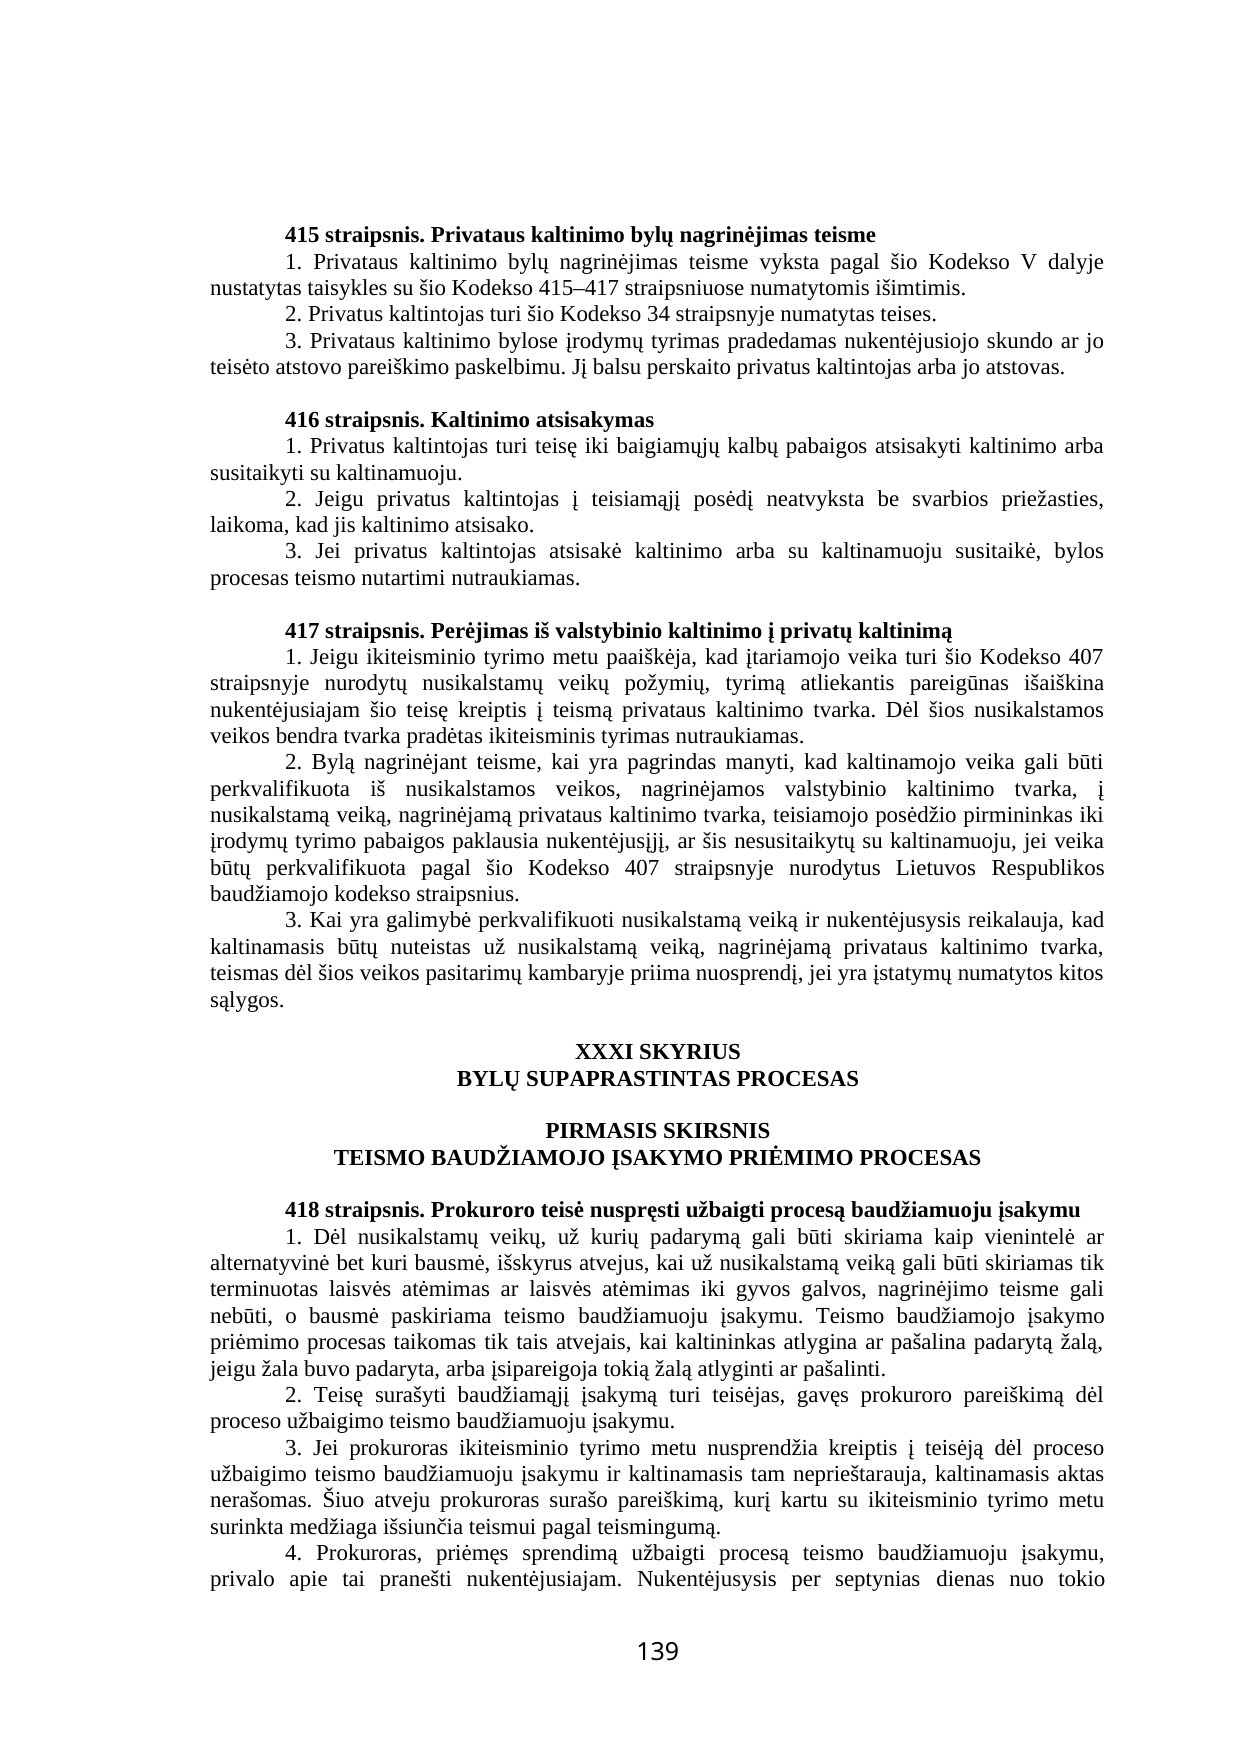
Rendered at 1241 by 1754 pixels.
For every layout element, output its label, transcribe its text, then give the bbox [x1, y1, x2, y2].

text 1. Jeigu ikiteisminio tyrimo metu paaiškėja, kad įtariamojo veika turi šio Kodekso 407 straipsnyje nurodytų nusikalstamų veikų požymių, tyrimą atliekantis pareigūnas išaiškina nukentėjusiajam šio teisę kreiptis į teismą privataus kaltinimo tvarka. Dėl šios nusikalstamos veikos bendra tvarka pradėtas ikiteisminis tyrimas nutraukiamas. [210, 643, 1106, 748]
text 418 straipsnis. Prokuroro teisė nuspręsti užbaigti procesą baudžiamuoju įsakymu [285, 1196, 1106, 1223]
text 2. Teisę surašyti baudžiamąjį įsakymą turi teisėjas, gavęs prokuroro pareiškimą dėl proceso užbaigimo teismo baudžiamuoju įsakymu. [210, 1381, 1106, 1434]
text 2. Bylą nagrinėjant teisme, kai yra pagrindas manyti, kad kaltinamojo veika gali būti perkvalifikuota iš nusikalstamos veikos, nagrinėjamos valstybinio kaltinimo tvarka, į nusikalstamą veiką, nagrinėjamą privataus kaltinimo tvarka, teisiamojo posėdžio pirmininkas iki įrodymų tyrimo pabaigos paklausia nukentėjusįjį, ar šis nesusitaikytų su kaltinamuoju, jei veika būtų perkvalifikuota pagal šio Kodekso 407 straipsnyje nurodytus Lietuvos Respublikos baudžiamojo kodekso straipsnius. [210, 748, 1106, 907]
text TEISMO Baudžiamojo įsakymo PRIĖMIMO procesas [210, 1144, 1106, 1170]
subtitle Pirmasis skirsnis [210, 1117, 1106, 1144]
text 1. Privataus kaltinimo bylų nagrinėjimas teisme vyksta pagal šio Kodekso V dalyje nustatytas taisykles su šio Kodekso 415–417 straipsniuose numatytomis išimtimis. [210, 248, 1106, 300]
text 2. Privatus kaltintojas turi šio Kodekso 34 straipsnyje numatytas teises. [210, 300, 1106, 327]
text Bylų SUPAPRASTINTAS procesas [210, 1065, 1106, 1091]
text 4. Prokuroras, priėmęs sprendimą užbaigti procesą teismo baudžiamuoju įsakymu, privalo apie tai pranešti nukentėjusiajam. Nukentėjusysis per septynias dienas nuo tokio [210, 1539, 1106, 1592]
text 2. Jeigu privatus kaltintojas į teisiamąjį posėdį neatvyksta be svarbios priežasties, laikoma, kad jis kaltinimo atsisako. [210, 485, 1106, 538]
text 415 straipsnis. Privataus kaltinimo bylų nagrinėjimas teisme [210, 221, 1106, 248]
text 3. Privataus kaltinimo bylose įrodymų tyrimas pradedamas nukentėjusiojo skundo ar jo teisėto atstovo pareiškimo paskelbimu. Jį balsu perskaito privatus kaltintojas arba jo atstovas. [210, 327, 1106, 379]
text 1. Dėl nusikalstamų veikų, už kurių padarymą gali būti skiriama kaip vienintelė ar alternatyvinė bet kuri bausmė, išskyrus atvejus, kai už nusikalstamą veiką gali būti skiriamas tik terminuotas laisvės atėmimas ar laisvės atėmimas iki gyvos galvos, nagrinėjimo teisme gali nebūti, o bausmė paskiriama teismo baudžiamuoju įsakymu. Teismo baudžiamojo įsakymo priėmimo procesas taikomas tik tais atvejais, kai kaltininkas atlygina ar pašalina padarytą žalą, jeigu žala buvo padaryta, arba įsipareigoja tokią žalą atlyginti ar pašalinti. [210, 1223, 1106, 1381]
text 416 straipsnis. Kaltinimo atsisakymas [210, 406, 1106, 432]
text 1. Privatus kaltintojas turi teisę iki baigiamųjų kalbų pabaigos atsisakyti kaltinimo arba susitaikyti su kaltinamuoju. [210, 432, 1106, 485]
subtitle XXXI skyrius [210, 1038, 1106, 1065]
text 3. Jei privatus kaltintojas atsisakė kaltinimo arba su kaltinamuoju susitaikė, bylos procesas teismo nutartimi nutraukiamas. [210, 538, 1106, 590]
text 3. Jei prokuroras ikiteisminio tyrimo metu nusprendžia kreiptis į teisėją dėl proceso užbaigimo teismo baudžiamuoju įsakymu ir kaltinamasis tam neprieštarauja, kaltinamasis aktas nerašomas. Šiuo atveju prokuroras surašo pareiškimą, kurį kartu su ikiteisminio tyrimo metu surinkta medžiaga išsiunčia teismui pagal teismingumą. [210, 1434, 1106, 1539]
text 3. Kai yra galimybė perkvalifikuoti nusikalstamą veiką ir nukentėjusysis reikalauja, kad kaltinamasis būtų nuteistas už nusikalstamą veiką, nagrinėjamą privataus kaltinimo tvarka, teismas dėl šios veikos pasitarimų kambaryje priima nuosprendį, jei yra įstatymų numatytos kitos sąlygos. [210, 907, 1106, 1012]
text 417 straipsnis. Perėjimas iš valstybinio kaltinimo į privatų kaltinimą [210, 617, 1106, 643]
